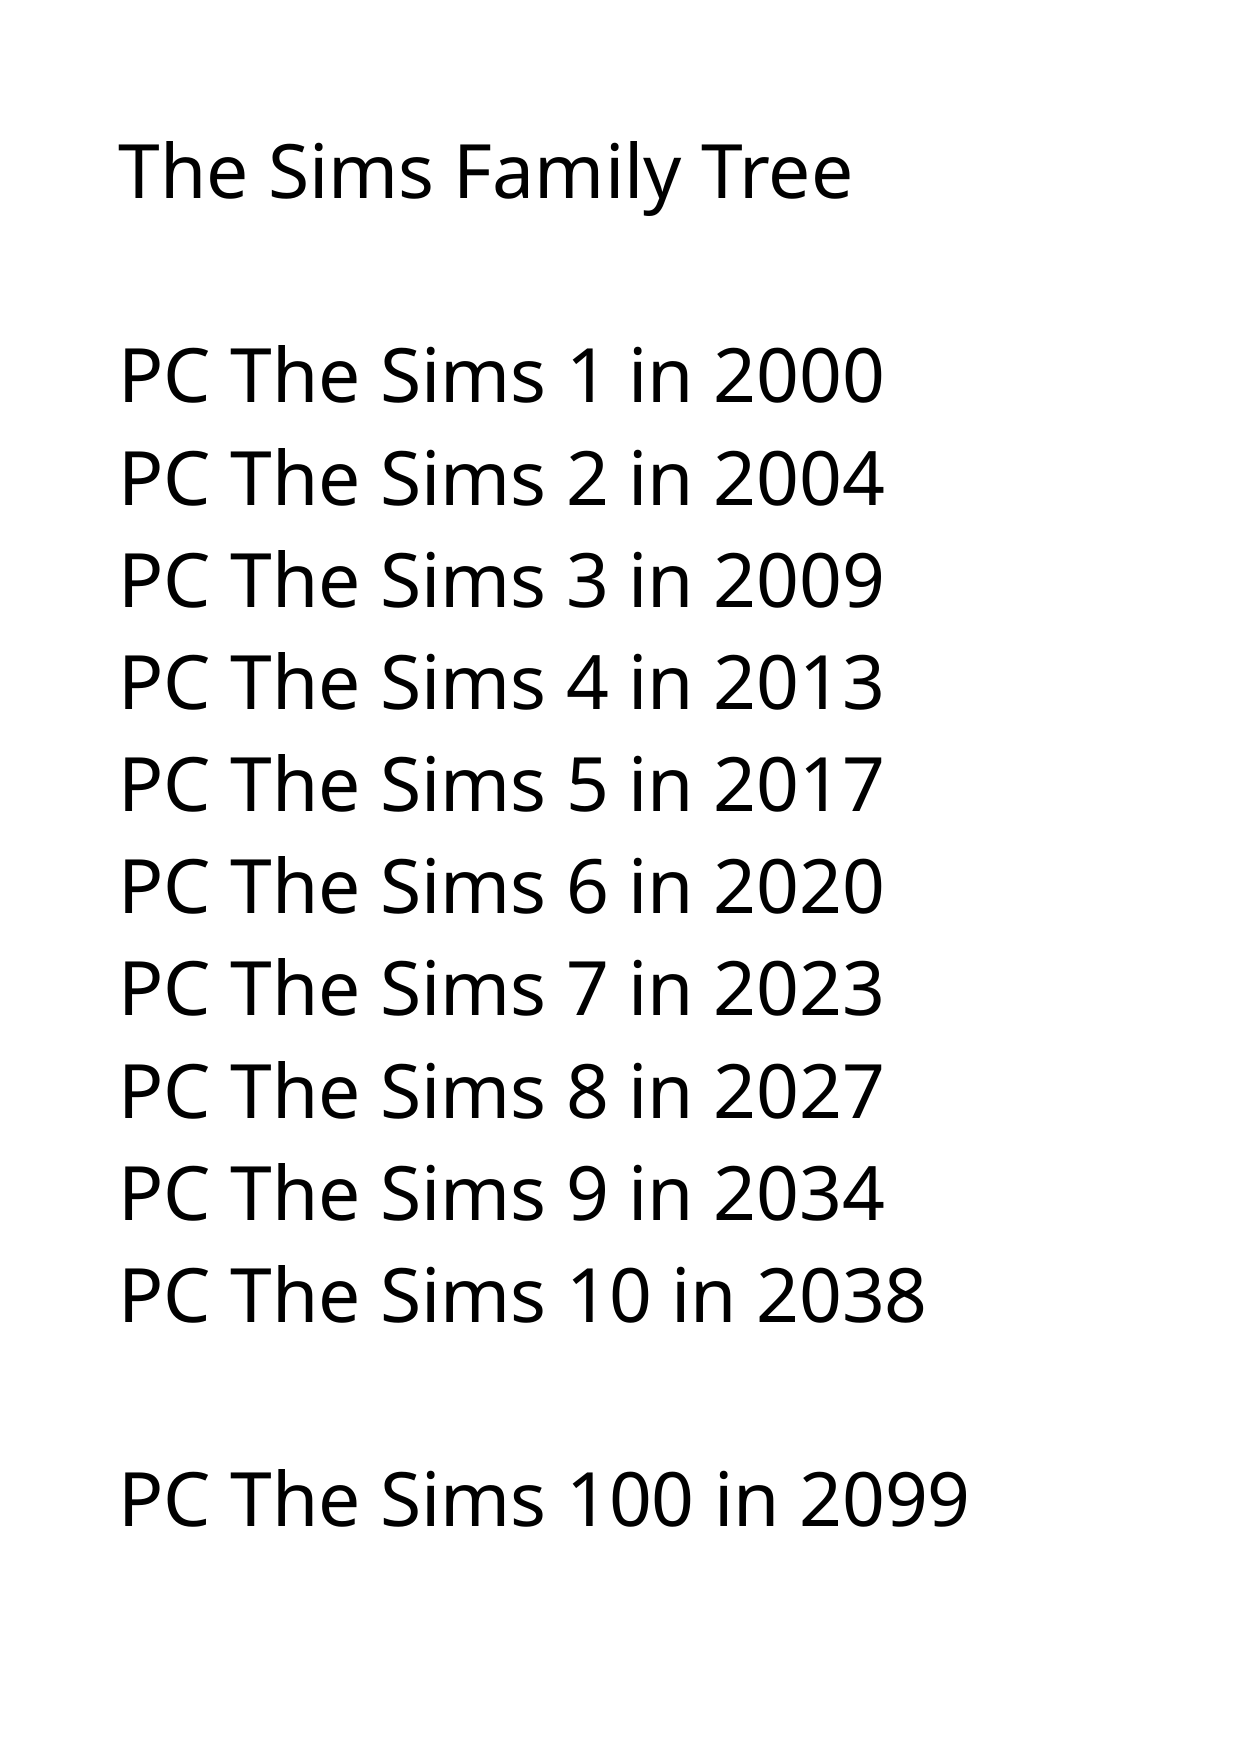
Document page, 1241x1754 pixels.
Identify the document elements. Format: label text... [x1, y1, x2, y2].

text PC The Sims 2 in 2004 [118, 425, 1122, 527]
text PC The Sims 1 in 2000 [118, 322, 1122, 425]
text PC The Sims 9 in 2034 [118, 1140, 1122, 1242]
text PC The Sims 4 in 2013 [118, 629, 1122, 731]
text PC The Sims 5 in 2017 [118, 731, 1122, 833]
text PC The Sims 100 in 2099 [118, 1447, 1122, 1549]
text PC The Sims 6 in 2020 [118, 833, 1122, 936]
text PC The Sims 10 in 2038 [118, 1242, 1122, 1344]
text The Sims Family Tree [118, 118, 1122, 220]
text PC The Sims 7 in 2023 [118, 936, 1122, 1038]
text PC The Sims 3 in 2009 [118, 527, 1122, 629]
text PC The Sims 8 in 2027 [118, 1038, 1122, 1140]
